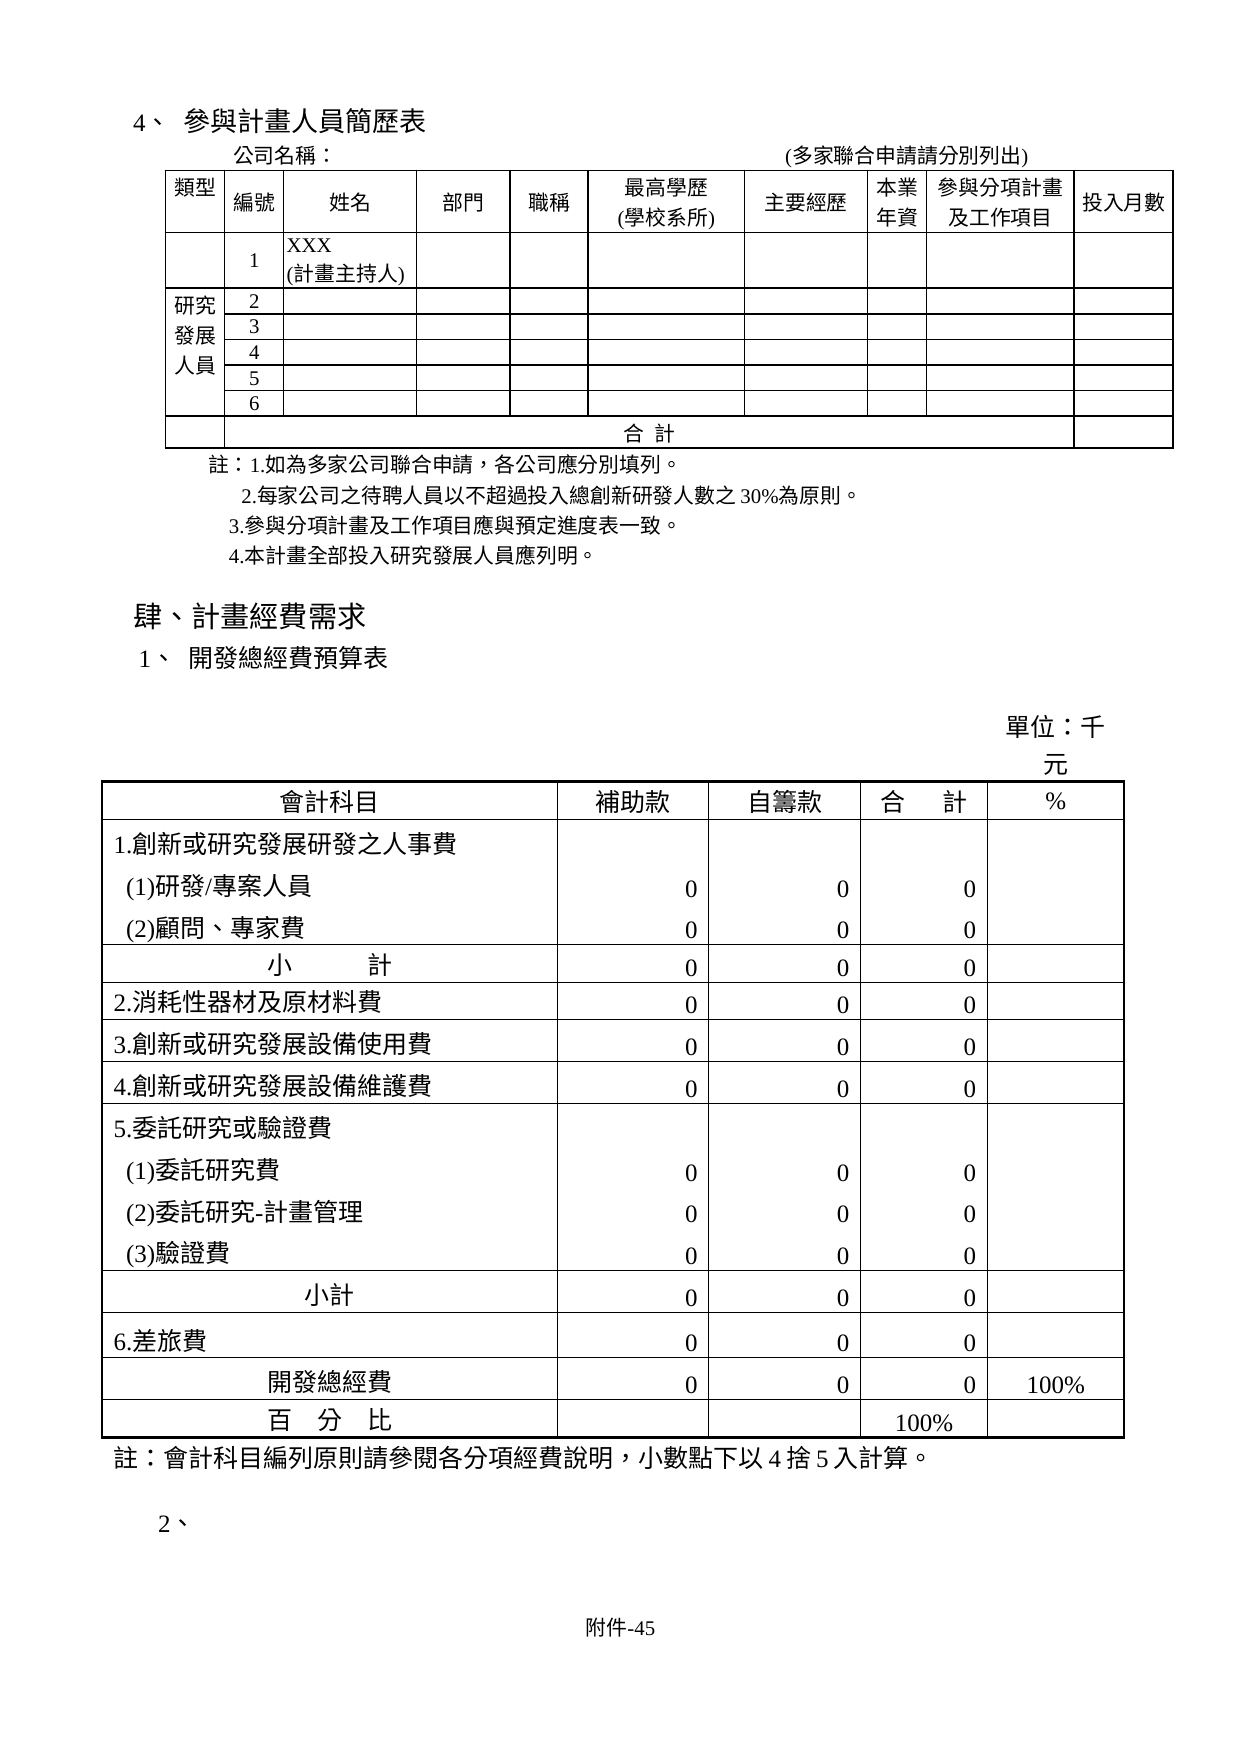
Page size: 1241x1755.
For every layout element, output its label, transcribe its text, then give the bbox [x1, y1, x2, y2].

table_cell [988, 1313, 1123, 1357]
table_cell [557, 675, 709, 708]
table_cell 研究發展人員 [166, 289, 224, 415]
table_cell 小 計 [103, 945, 557, 982]
table_cell 0 [861, 1228, 987, 1270]
table_header 編號 [225, 171, 283, 231]
table_header 最高學歷 (學校系所) [589, 171, 744, 231]
table_cell 0 [558, 1186, 708, 1228]
table_cell [927, 366, 1073, 390]
table_header [557, 636, 709, 675]
table_cell 0 [709, 1358, 860, 1399]
table_cell [988, 1228, 1123, 1270]
table_cell 0 [861, 945, 987, 982]
table_cell 100% [988, 1358, 1123, 1399]
table_cell (3)驗證費 [103, 1228, 557, 1270]
table_cell 5.委託研究或驗證費 [103, 1104, 557, 1144]
table_cell [745, 315, 867, 338]
table_cell [709, 1104, 860, 1144]
table_cell [558, 1104, 708, 1144]
text 2.每家公司之待聘人員以不超過投入總創新研發人數之30%為原則。 [241, 479, 1107, 509]
table_cell 0 [558, 903, 708, 944]
text 公司名稱： (多家聯合申請請分別列出) [233, 139, 1107, 169]
table_cell 0 [709, 861, 860, 902]
table_cell 0 [861, 1062, 987, 1103]
table_cell [511, 233, 587, 287]
table_cell [988, 1400, 1123, 1436]
table_cell 0 [861, 1358, 987, 1399]
table_cell 0 [709, 1020, 860, 1061]
table_cell 1.創新或研究發展研發之人事費 [103, 820, 557, 861]
table_cell 0 [709, 1186, 860, 1228]
table_cell [988, 1104, 1123, 1144]
table_cell [589, 315, 744, 338]
table_cell [417, 315, 509, 338]
table_cell [417, 391, 509, 415]
table_cell [868, 340, 926, 364]
table_header [987, 636, 1124, 675]
table_cell [709, 820, 860, 861]
table_cell 2.消耗性器材及原材料費 [103, 983, 557, 1019]
table_cell [284, 366, 416, 390]
table_cell [861, 820, 987, 861]
table_cell 3.創新或研究發展設備使用費 [103, 1020, 557, 1061]
table_cell 0 [861, 983, 987, 1019]
table_cell 0 [709, 945, 860, 982]
table_cell 0 [861, 1020, 987, 1061]
table_cell [417, 289, 509, 313]
table_header 參與分項計畫及工作項目 [927, 171, 1073, 231]
table_cell [166, 417, 224, 447]
table_cell 0 [709, 983, 860, 1019]
table_cell [927, 340, 1073, 364]
table_cell 合 計 [861, 783, 987, 819]
table_cell 0 [861, 1145, 987, 1186]
table_cell (1)委託研究費 [103, 1145, 557, 1186]
table_cell 0 [558, 1145, 708, 1186]
table_cell [284, 289, 416, 313]
table_cell 0 [558, 1313, 708, 1357]
table_cell [417, 233, 509, 287]
table_cell 0 [558, 1358, 708, 1399]
table_cell [417, 366, 509, 390]
table_cell 開發總經費 [103, 1358, 557, 1399]
table_cell 0 [558, 1271, 708, 1312]
table_cell [868, 233, 926, 287]
table_header [860, 636, 987, 675]
table_cell [745, 233, 867, 287]
list 參與計畫人員簡歷表 [133, 100, 1107, 139]
table_cell [102, 675, 557, 708]
table_cell 0 [861, 903, 987, 944]
table_cell 會計科目 [103, 783, 557, 819]
table_cell (2)顧問、專家費 [103, 903, 557, 944]
table_cell [988, 1020, 1123, 1061]
table_cell (1)研發/專案人員 [103, 861, 557, 902]
table_cell [589, 366, 744, 390]
table_cell [511, 366, 587, 390]
table_cell [1075, 391, 1172, 415]
table_cell [558, 1400, 708, 1436]
table_cell 0 [861, 1186, 987, 1228]
table_cell [988, 820, 1123, 861]
table_cell [1075, 233, 1172, 287]
table_cell [1075, 315, 1172, 338]
table_cell [987, 1439, 1124, 1475]
table_cell [558, 820, 708, 861]
table_cell [284, 391, 416, 415]
table_cell [988, 983, 1123, 1019]
text 3.參與分項計畫及工作項目應與預定進度表一致。 [208, 509, 1107, 539]
table_cell [709, 708, 860, 780]
table_header 主要經歷 [745, 171, 867, 231]
table_cell % [988, 783, 1123, 819]
table_header 類型 [166, 171, 224, 231]
table_cell 6.差旅費 [103, 1313, 557, 1357]
table_cell 0 [558, 1020, 708, 1061]
table_cell 0 [861, 1313, 987, 1357]
table_cell [511, 340, 587, 364]
table_cell 0 [558, 861, 708, 902]
table_cell [284, 340, 416, 364]
table_cell [589, 340, 744, 364]
table_cell [745, 289, 867, 313]
table_cell [745, 391, 867, 415]
table_cell 0 [709, 1228, 860, 1270]
table_cell 0 [709, 1313, 860, 1357]
table_header 部門 [417, 171, 509, 231]
text 4.本計畫全部投入研究發展人員應列明。 [208, 539, 1107, 569]
table_cell [988, 861, 1123, 902]
table_cell [417, 340, 509, 364]
table_cell [1075, 366, 1172, 390]
table_cell 1 [225, 233, 283, 287]
table_cell 4 [225, 340, 283, 364]
table_cell 0 [861, 861, 987, 902]
table_cell 小計 [103, 1271, 557, 1312]
table_cell 100% [861, 1400, 987, 1436]
table_cell 3 [225, 315, 283, 338]
table_cell [557, 708, 709, 780]
table_cell 補助款 [558, 783, 708, 819]
table_cell [589, 289, 744, 313]
table_cell 0 [558, 1228, 708, 1270]
table_cell [868, 391, 926, 415]
table_cell [745, 340, 867, 364]
table_cell [988, 1271, 1123, 1312]
table_cell 0 [558, 1062, 708, 1103]
table_cell [589, 391, 744, 415]
table_cell XXX (計畫主持人) [284, 233, 416, 287]
table_cell 6 [225, 391, 283, 415]
text 肆、計畫經費需求 [133, 594, 1107, 636]
table_cell [860, 708, 987, 780]
table_cell [927, 233, 1073, 287]
table_cell 5 [225, 366, 283, 390]
table_cell 單位：千元 [987, 708, 1124, 780]
table_cell [745, 366, 867, 390]
table_cell 0 [558, 945, 708, 982]
table_cell [927, 315, 1073, 338]
table_header 本業年資 [868, 171, 926, 231]
table_cell [988, 1062, 1123, 1103]
table_cell [102, 708, 557, 780]
table_cell [1075, 340, 1172, 364]
table_cell [988, 903, 1123, 944]
table_cell 0 [861, 1271, 987, 1312]
table_header 開發總經費預算表 [102, 636, 557, 675]
table_header 姓名 [284, 171, 416, 231]
table_cell 0 [709, 903, 860, 944]
table_cell [927, 289, 1073, 313]
table_cell [868, 289, 926, 313]
table_cell [988, 1145, 1123, 1186]
table_cell [987, 675, 1124, 708]
table_cell 0 [709, 1271, 860, 1312]
table_cell [511, 391, 587, 415]
table_cell [927, 391, 1073, 415]
table_cell [860, 675, 987, 708]
table_cell [709, 675, 860, 708]
table_cell [589, 233, 744, 287]
table_cell [284, 315, 416, 338]
table_cell 0 [709, 1145, 860, 1186]
table_cell 4.創新或研究發展設備維護費 [103, 1062, 557, 1103]
table_cell 百 分 比 [103, 1400, 557, 1436]
table_cell [511, 315, 587, 338]
table_cell 2 [225, 289, 283, 313]
table_cell [1075, 289, 1172, 313]
table_cell 0 [709, 1062, 860, 1103]
table_cell [166, 233, 224, 287]
table_cell [868, 366, 926, 390]
table_cell 註：會計科目編列原則請參閱各分項經費說明，小數點下以4捨5入計算。 [102, 1439, 987, 1475]
table_cell [861, 1104, 987, 1144]
table_cell [511, 289, 587, 313]
table_cell [988, 945, 1123, 982]
table_cell 自籌款 [709, 783, 860, 819]
table_cell [868, 315, 926, 338]
table_header 職稱 [511, 171, 587, 231]
text 註：1.如為多家公司聯合申請，各公司應分別填列。 [208, 449, 1107, 479]
table_cell [709, 1400, 860, 1436]
table_header [709, 636, 860, 675]
table_header 投入月數 [1075, 171, 1172, 231]
table_cell (2)委託研究-計畫管理 [103, 1186, 557, 1228]
table_cell [1075, 417, 1172, 447]
table_cell [988, 1186, 1123, 1228]
table_cell 0 [558, 983, 708, 1019]
table_cell 合 計 [225, 417, 1073, 447]
